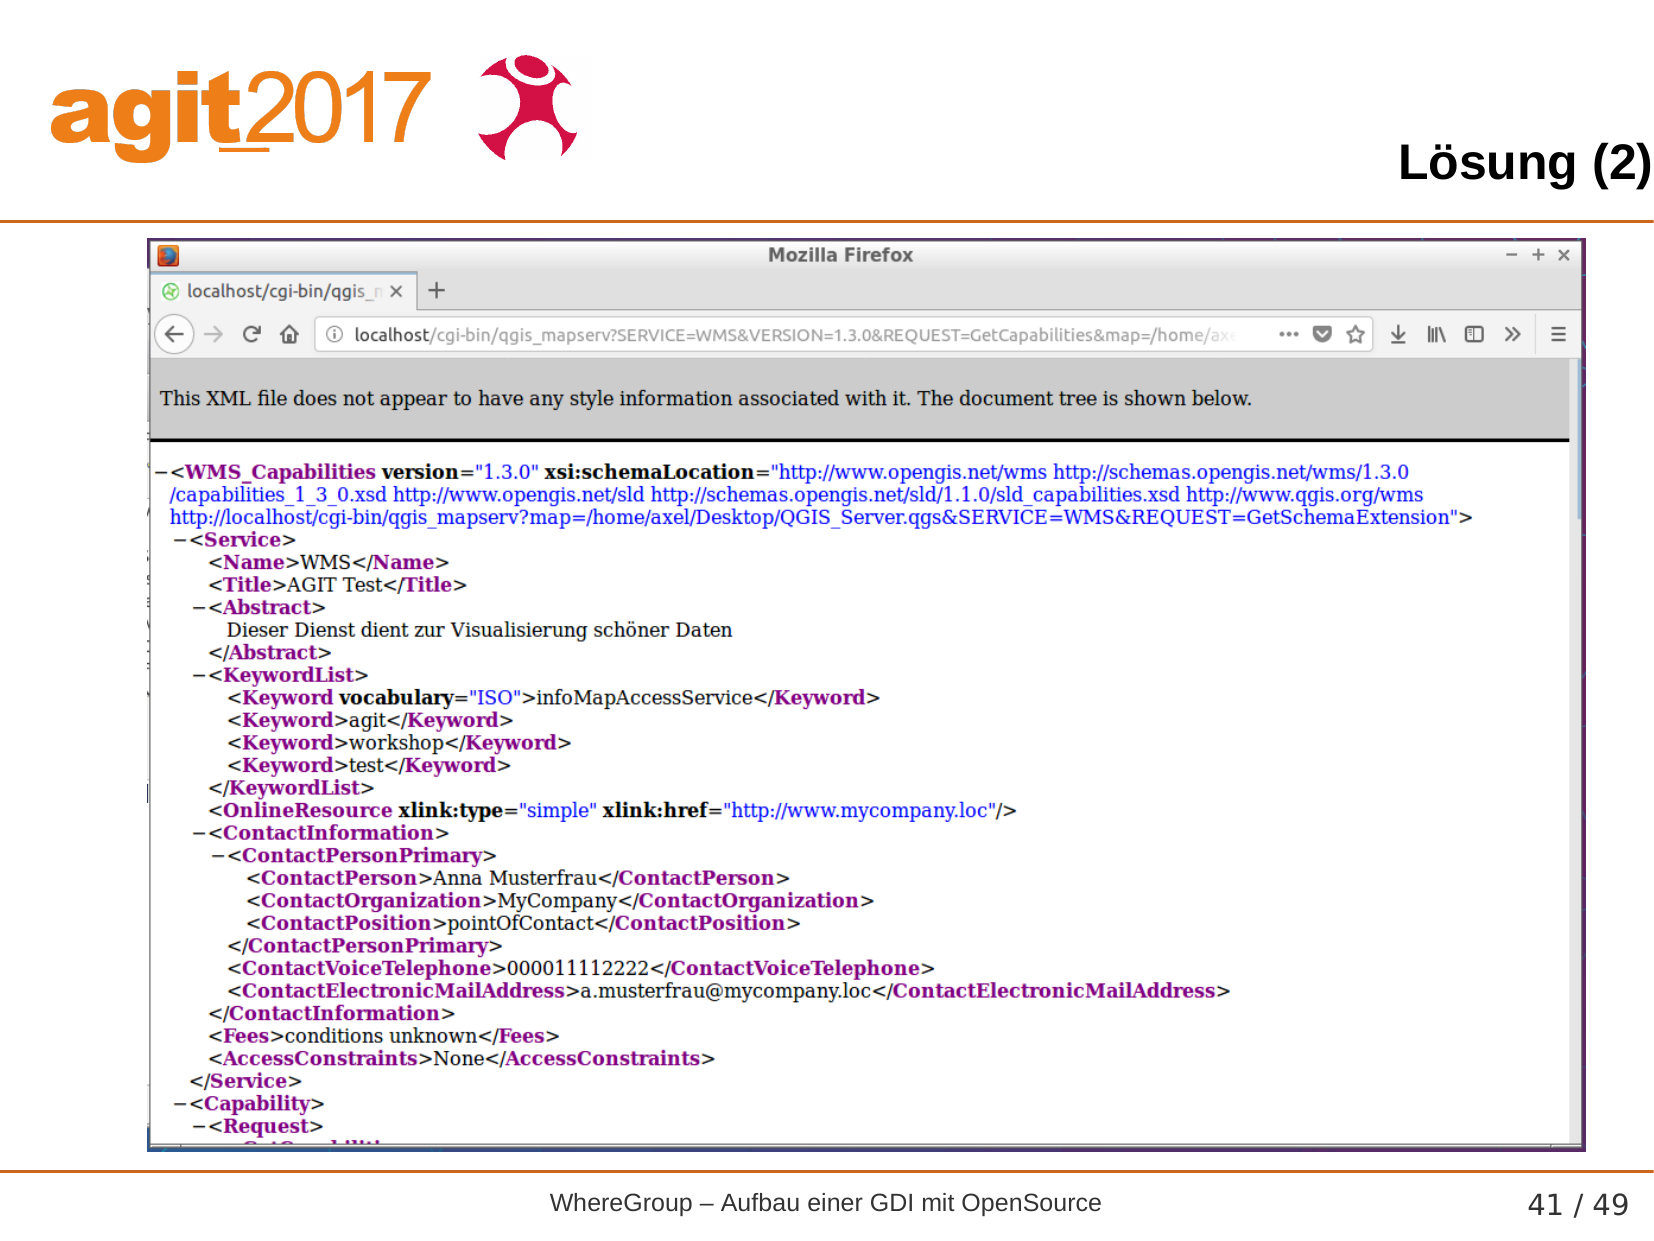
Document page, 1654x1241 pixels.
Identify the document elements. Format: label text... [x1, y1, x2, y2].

picture [147, 238, 1586, 1152]
picture [47, 47, 435, 166]
title Lösung (2) [265, 118, 1654, 207]
